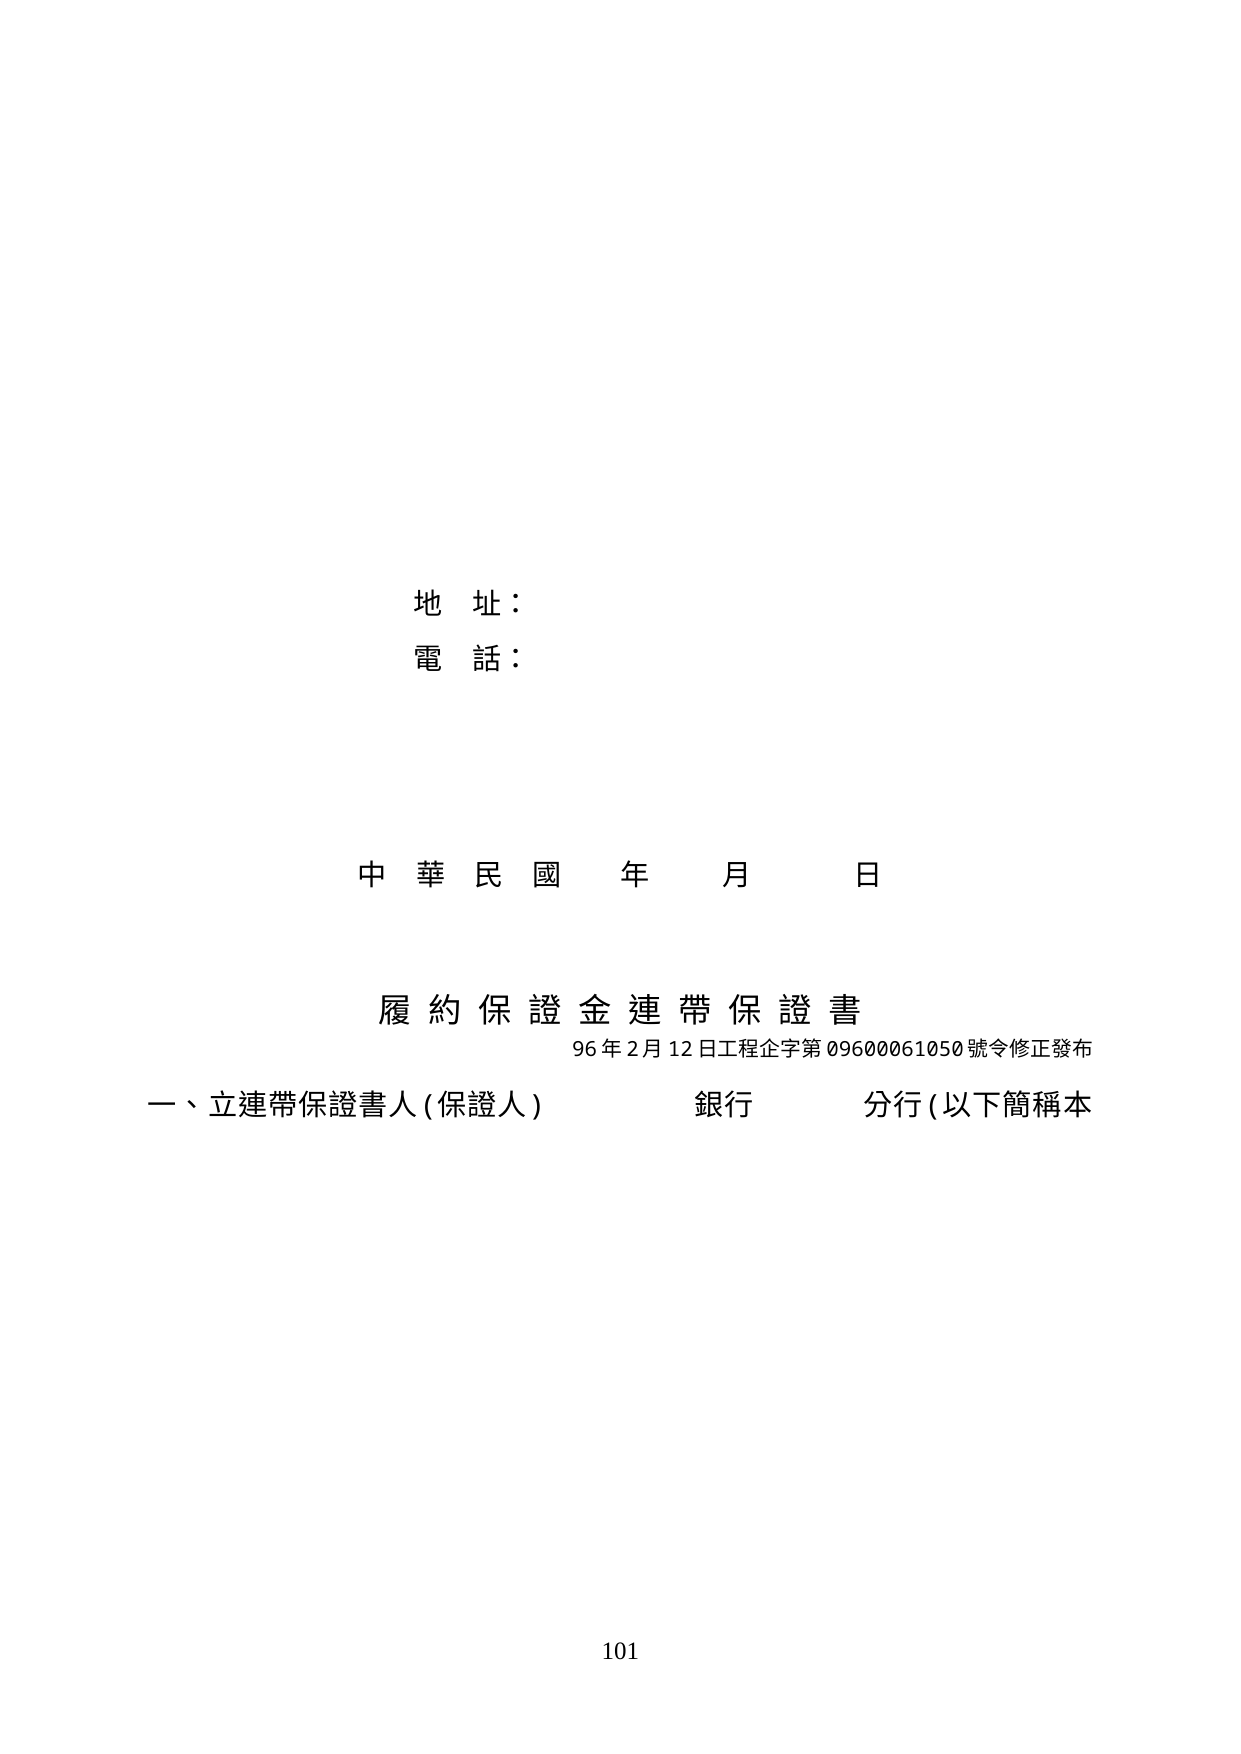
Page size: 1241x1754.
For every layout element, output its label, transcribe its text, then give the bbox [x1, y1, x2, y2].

text 履 約 保 證 金 連 帶 保 證 書 [148, 984, 1092, 1032]
text 電 話： [148, 636, 1092, 678]
text 地 址： [148, 581, 1092, 623]
text 96年2月12日工程企字第09600061050號令修正發布 [148, 1032, 1092, 1063]
text 中 華 民 國 年 月 日 [148, 831, 1092, 893]
text 一、立連帶保證書人(保證人) 銀行 分行(以下簡稱本 [148, 1082, 1092, 1124]
